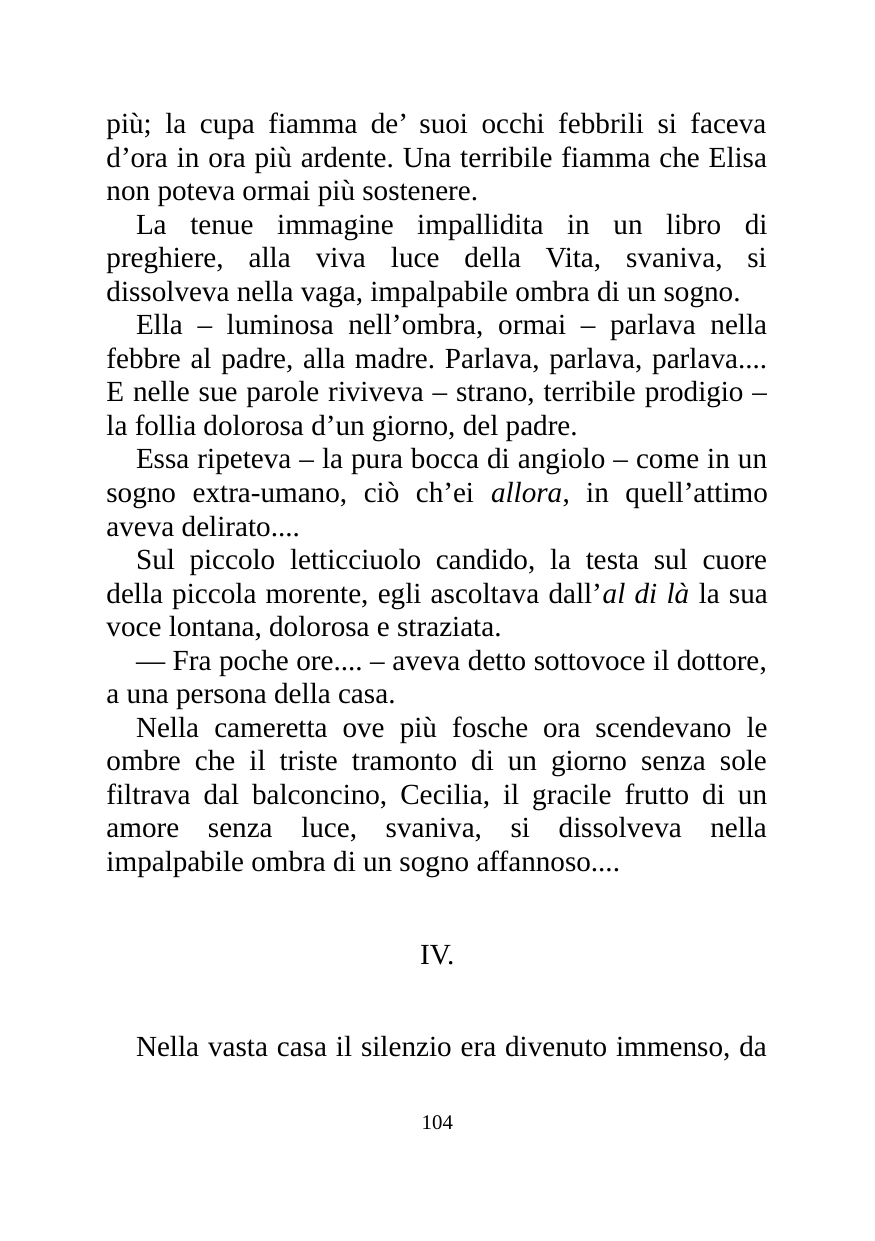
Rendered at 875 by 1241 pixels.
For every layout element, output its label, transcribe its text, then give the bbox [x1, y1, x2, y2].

text Essa ripeteva – la pura bocca di angiolo – come in un sogno extra-umano, ciò ch’ei allora, in quell’attimo aveva delirato.... [106, 442, 768, 542]
text Nella cameretta ove più fosche ora scendevano le ombre che il triste tramonto di un giorno senza sole filtrava dal balconcino, Cecilia, il gracile frutto di un amore senza luce, svaniva, si dissolveva nella impalpabile ombra di un sogno affannoso.... [106, 710, 768, 878]
text Nella vasta casa il silenzio era divenuto immenso, da [106, 1029, 768, 1063]
text La tenue immagine impallidita in un libro di preghiere, alla viva luce della Vita, svaniva, si dissolveva nella vaga, impalpabile ombra di un sogno. [106, 207, 768, 307]
text Ella – luminosa nell’ombra, ormai – parlava nella febbre al padre, alla madre. Parlava, parlava, parlava.... E nelle sue parole riviveva – strano, terribile prodigio – la follia dolorosa d’un giorno, del padre. [106, 307, 768, 442]
subtitle IV. [106, 937, 768, 970]
text — Fra poche ore.... – aveva detto sottovoce il dottore, a una persona della casa. [106, 643, 768, 710]
text più; la cupa fiamma de’ suoi occhi febbrili si faceva d’ora in ora più ardente. Una terribile fiamma che Elisa non poteva ormai più sostenere. [106, 106, 768, 207]
text Sul piccolo letticciuolo candido, la testa sul cuore della piccola morente, egli ascoltava dall’al di là la sua voce lontana, dolorosa e straziata. [106, 542, 768, 643]
